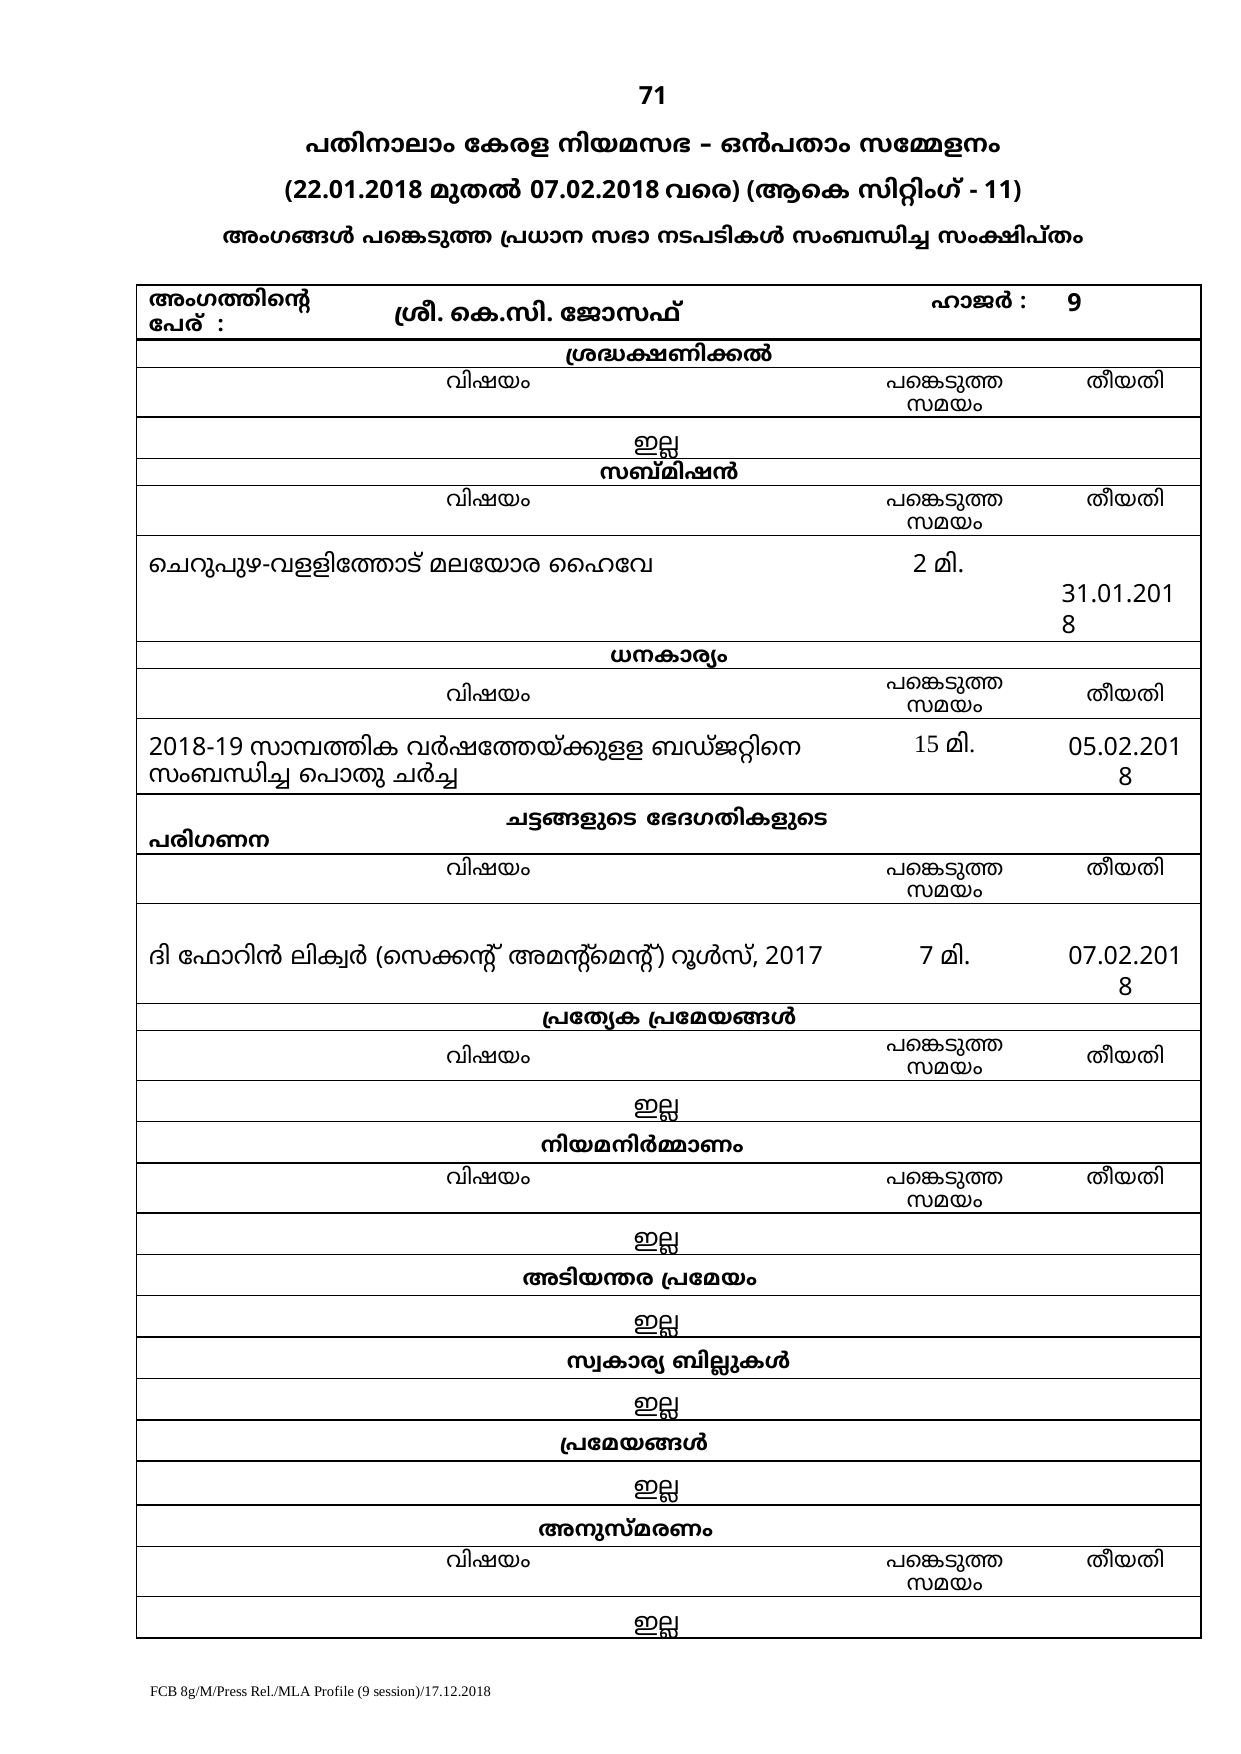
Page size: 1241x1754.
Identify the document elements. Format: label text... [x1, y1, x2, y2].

table_cell നിയമനിര്‍മ്മാണം [137, 1122, 840, 1162]
table_cell അടിയന്തര പ്രമേയം [137, 1255, 840, 1295]
table_cell വിഷയം [137, 669, 840, 717]
table_cell തീയതി [1050, 1547, 1200, 1596]
table_cell അനുസ്മരണം [137, 1506, 840, 1546]
table_cell ഇല്ല [137, 418, 840, 458]
table_cell പങ്കെടുത്ത സമയം [840, 1164, 1049, 1212]
table_cell [1050, 1421, 1200, 1460]
table_cell 2 മി. [840, 536, 1049, 641]
table_cell തീയതി [1050, 1164, 1200, 1212]
table_header അംഗത്തിന്റെ പേര് : [137, 286, 382, 338]
table_header 9 [1055, 286, 1200, 338]
table_cell 07.02.2018 [1050, 904, 1200, 1002]
table_cell പങ്കെടുത്ത സമയം [840, 1547, 1049, 1596]
table_cell ഇല്ല [137, 1379, 840, 1419]
table_cell ദി ഫോറിന്‍ ലിക്വര്‍ (സെക്കന്റ് അമന്റ്മെന്റ്) റൂള്‍സ്, 2017 [137, 904, 840, 1002]
table_cell [1050, 1338, 1200, 1377]
table_cell [840, 1081, 1049, 1121]
table_cell 7 മി. [840, 904, 1049, 1002]
table_cell പങ്കെടുത്ത സമയം [840, 368, 1049, 416]
table_cell [1050, 1122, 1200, 1162]
table_cell ചെറുപുഴ-വളളിത്തോട് മലയോര ഹെെവേ [137, 536, 840, 641]
table_cell 15 മി. [840, 719, 1049, 793]
table_cell ഇല്ല [137, 1296, 840, 1336]
table_cell 2018-19 സാമ്പത്തിക വര്‍ഷത്തേയ്ക്കുളള ബഡ്ജറ്റിനെ സംബന്ധിച്ച പൊതു ചര്‍ച്ച [137, 719, 840, 793]
table_cell തീയതി [1050, 368, 1200, 416]
table_cell [1050, 1296, 1200, 1336]
table_cell ധനകാര്യം [137, 642, 1200, 668]
table_cell തീയതി [1050, 855, 1200, 903]
table_cell പ്രമേയങ്ങള്‍ [137, 1421, 840, 1460]
table_cell പങ്കെടുത്ത സമയം [840, 1031, 1049, 1079]
table_cell 31.01.2018 [1050, 536, 1200, 641]
table_cell വിഷയം [137, 1031, 840, 1079]
table_cell സബ്മിഷൻ [137, 459, 1200, 485]
table_cell [1050, 1462, 1200, 1504]
table_cell [840, 1338, 1049, 1377]
table_cell വിഷയം [137, 855, 840, 903]
table_cell വിഷയം [137, 486, 840, 534]
table_cell പങ്കെടുത്ത സമയം [840, 486, 1049, 534]
table_cell [1050, 1597, 1200, 1637]
table_cell തീയതി [1050, 669, 1200, 717]
table_header ഹാജര്‍ : [919, 286, 1055, 338]
table_cell പങ്കെടുത്ത സമയം [840, 855, 1049, 903]
table_cell [840, 418, 1049, 458]
table_cell വിഷയം [137, 1547, 840, 1596]
table_cell ഇല്ല [137, 1462, 840, 1504]
table_cell ഇല്ല [137, 1597, 840, 1637]
table_cell ചട്ടങ്ങളുടെ ഭേദഗതികളുടെ പരിഗണന [137, 795, 840, 853]
table_cell [1050, 418, 1200, 458]
table_cell [840, 1462, 1049, 1504]
table_cell [1050, 1081, 1200, 1121]
table_cell [840, 1597, 1049, 1637]
table_cell പങ്കെടുത്ത സമയം [840, 669, 1049, 717]
table_cell [840, 795, 1049, 853]
table_cell [840, 1379, 1049, 1419]
table_cell തീയതി [1050, 486, 1200, 534]
table_cell [840, 1421, 1049, 1460]
table_cell തീയതി [1050, 1031, 1200, 1079]
table_cell സ്വകാര്യ ബില്ലുകള്‍ [137, 1338, 840, 1377]
table_cell [840, 1296, 1049, 1336]
table_cell 05.02.2018 [1050, 719, 1200, 793]
table_cell പ്രത്യേക പ്രമേയങ്ങള്‍ [137, 1004, 1200, 1029]
table_cell ശ്രദ്ധക്ഷണിക്കൽ [137, 341, 1200, 366]
table_cell [1050, 1379, 1200, 1419]
table_cell [840, 1255, 1049, 1295]
table_cell വിഷയം [137, 1164, 840, 1212]
table_cell [1050, 1506, 1200, 1546]
table_header ശ്രീ. കെ.സി. ജോസഫ് [382, 286, 919, 338]
table_cell [1050, 795, 1200, 853]
table_cell വിഷയം [137, 368, 840, 416]
table_cell [1050, 1255, 1200, 1295]
table_cell [1050, 1214, 1200, 1253]
table_cell [840, 1506, 1049, 1546]
table_cell ഇല്ല [137, 1214, 840, 1253]
table_cell [840, 1122, 1049, 1162]
table_cell ഇല്ല [137, 1081, 840, 1121]
table_cell [840, 1214, 1049, 1253]
